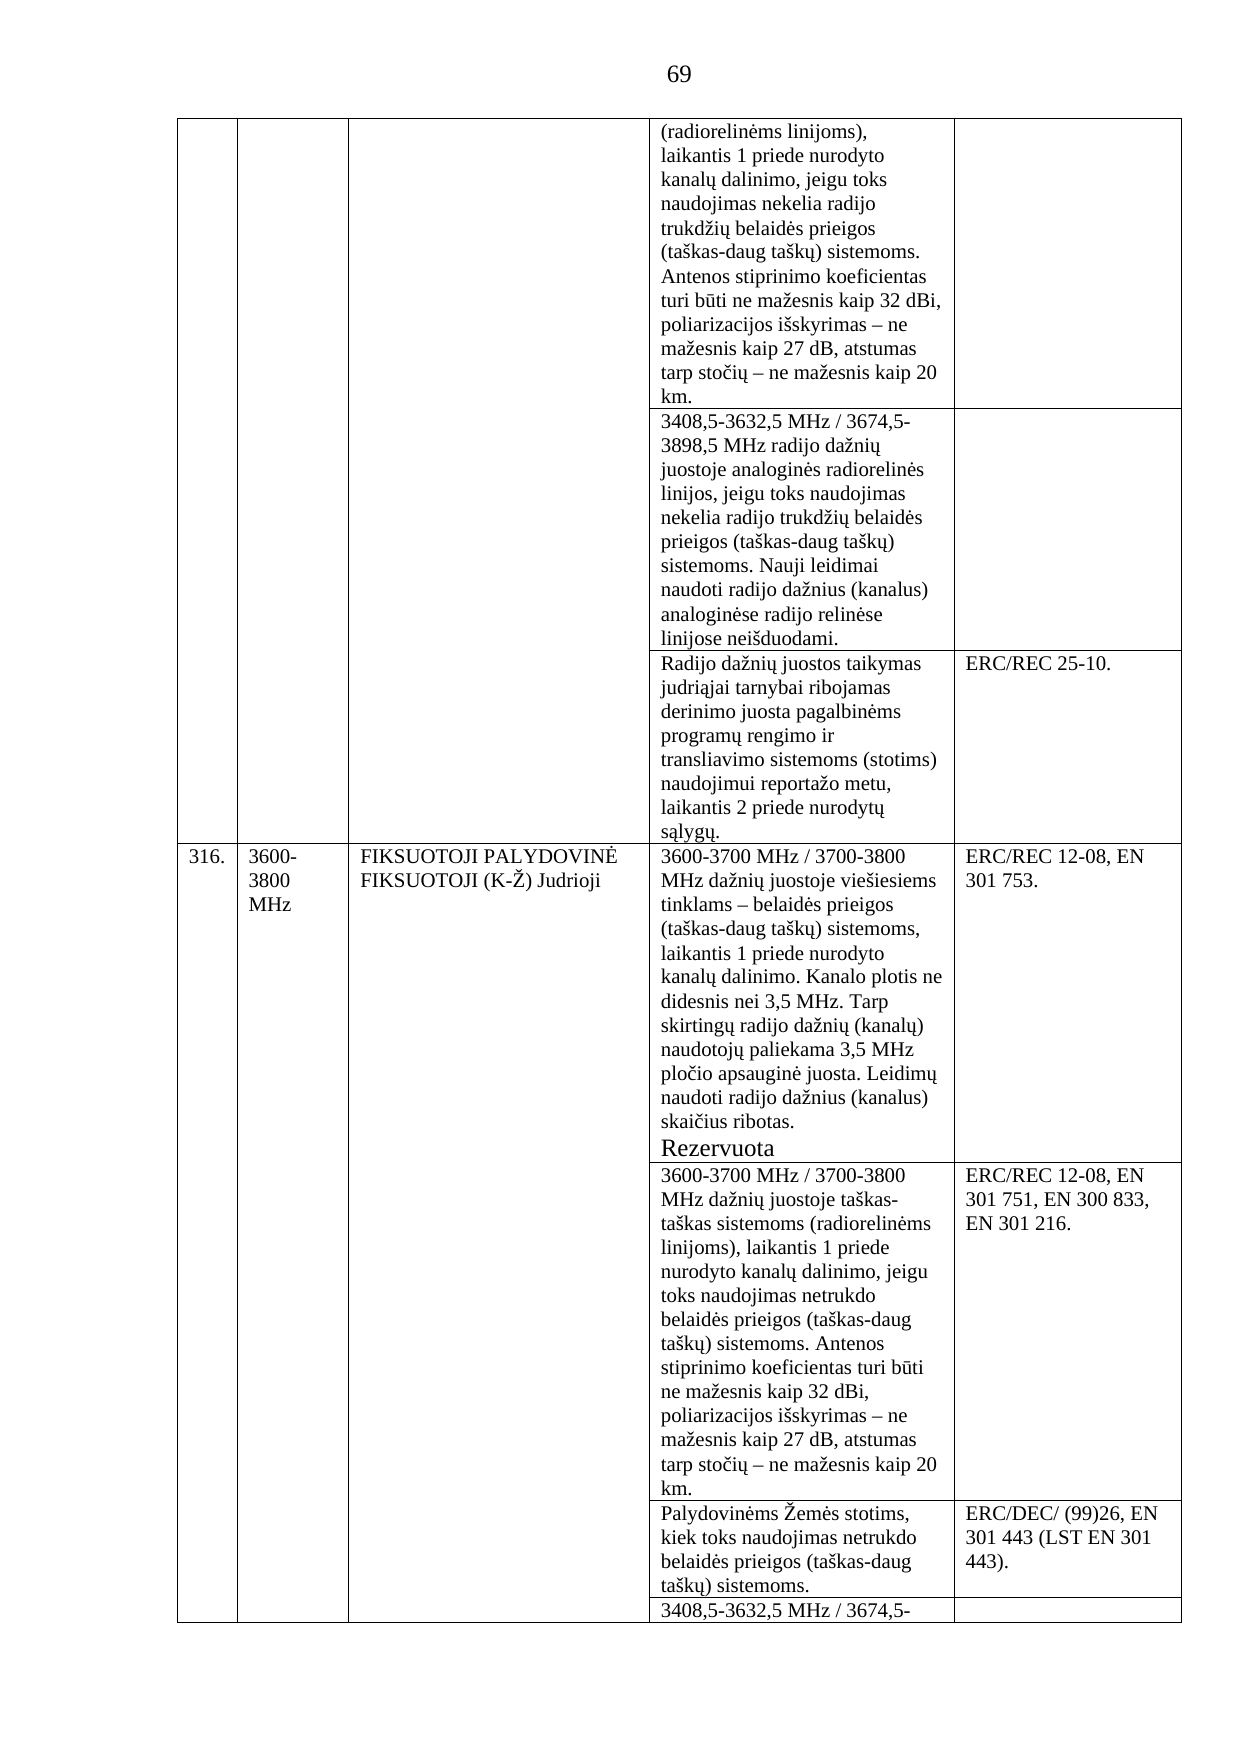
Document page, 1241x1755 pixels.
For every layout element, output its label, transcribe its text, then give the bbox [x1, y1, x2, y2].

table_cell [349, 119, 649, 843]
table_cell Radijo dažnių juostos taikymas judriąjai tarnybai ribojamas derinimo juosta pagalbinėms programų rengimo ir transliavimo sistemoms (stotims) naudojimui reportažo metu, laikantis 2 priede nurodytų sąlygų. [650, 651, 954, 843]
table_cell [955, 409, 1181, 649]
table_cell [955, 1598, 1181, 1622]
table_cell [238, 119, 348, 843]
table_cell [178, 119, 237, 843]
table_cell 3408,5-3632,5 MHz / 3674,5-3898,5 MHz radijo dažnių juostoje analoginės radiorelinės linijos, jeigu toks naudojimas nekelia radijo trukdžių belaidės prieigos (taškas-daug taškų) sistemoms. Nauji leidimai naudoti radijo dažnius (kanalus) analoginėse radijo relinėse linijose neišduodami. [650, 409, 954, 649]
table_cell FIKSUOTOJI PALYDOVINĖ FIKSUOTOJI (K-Ž) Judrioji [349, 844, 649, 1622]
table_cell 3408,5-3632,5 MHz / 3674,5- [650, 1598, 954, 1622]
table_cell ERC/DEC/ (99)26, EN 301 443 (LST EN 301 443). [955, 1501, 1181, 1597]
table_cell ERC/REC 12-08, EN 301 751, EN 300 833, EN 301 216. [955, 1163, 1181, 1499]
table_cell 316. [178, 844, 237, 1622]
table_cell ERC/REC 25-10. [955, 651, 1181, 843]
table_cell 3600-3800 MHz [238, 844, 348, 1622]
table_cell Palydovinėms Žemės stotims, kiek toks naudojimas netrukdo belaidės prieigos (taškas-daug taškų) sistemoms. [650, 1501, 954, 1597]
table_cell 3600-3700 MHz / 3700-3800 MHz dažnių juostoje taškas- taškas sistemoms (radiorelinėms linijoms), laikantis 1 priede nurodyto kanalų dalinimo, jeigu toks naudojimas netrukdo belaidės prieigos (taškas-daug taškų) sistemoms. Antenos stiprinimo koeficientas turi būti ne mažesnis kaip 32 dBi, poliarizacijos išskyrimas – ne mažesnis kaip 27 dB, atstumas tarp stočių – ne mažesnis kaip 20 km. [650, 1163, 954, 1499]
table_cell ERC/REC 12-08, EN 301 753. [955, 844, 1181, 1162]
table_cell [955, 119, 1181, 408]
table_cell (radiorelinėms linijoms), laikantis 1 priede nurodyto kanalų dalinimo, jeigu toks naudojimas nekelia radijo trukdžių belaidės prieigos (taškas-daug taškų) sistemoms. Antenos stiprinimo koeficientas turi būti ne mažesnis kaip 32 dBi, poliarizacijos išskyrimas – ne mažesnis kaip 27 dB, atstumas tarp stočių – ne mažesnis kaip 20 km. [650, 119, 954, 408]
table_cell 3600-3700 MHz / 3700-3800 MHz dažnių juostoje viešiesiems tinklams – belaidės prieigos (taškas-daug taškų) sistemoms, laikantis 1 priede nurodyto kanalų dalinimo. Kanalo plotis ne didesnis nei 3,5 MHz. Tarp skirtingų radijo dažnių (kanalų) naudotojų paliekama 3,5 MHz pločio apsauginė juosta. Leidimų naudoti radijo dažnius (kanalus) skaičius ribotas. Rezervuota [650, 844, 954, 1162]
